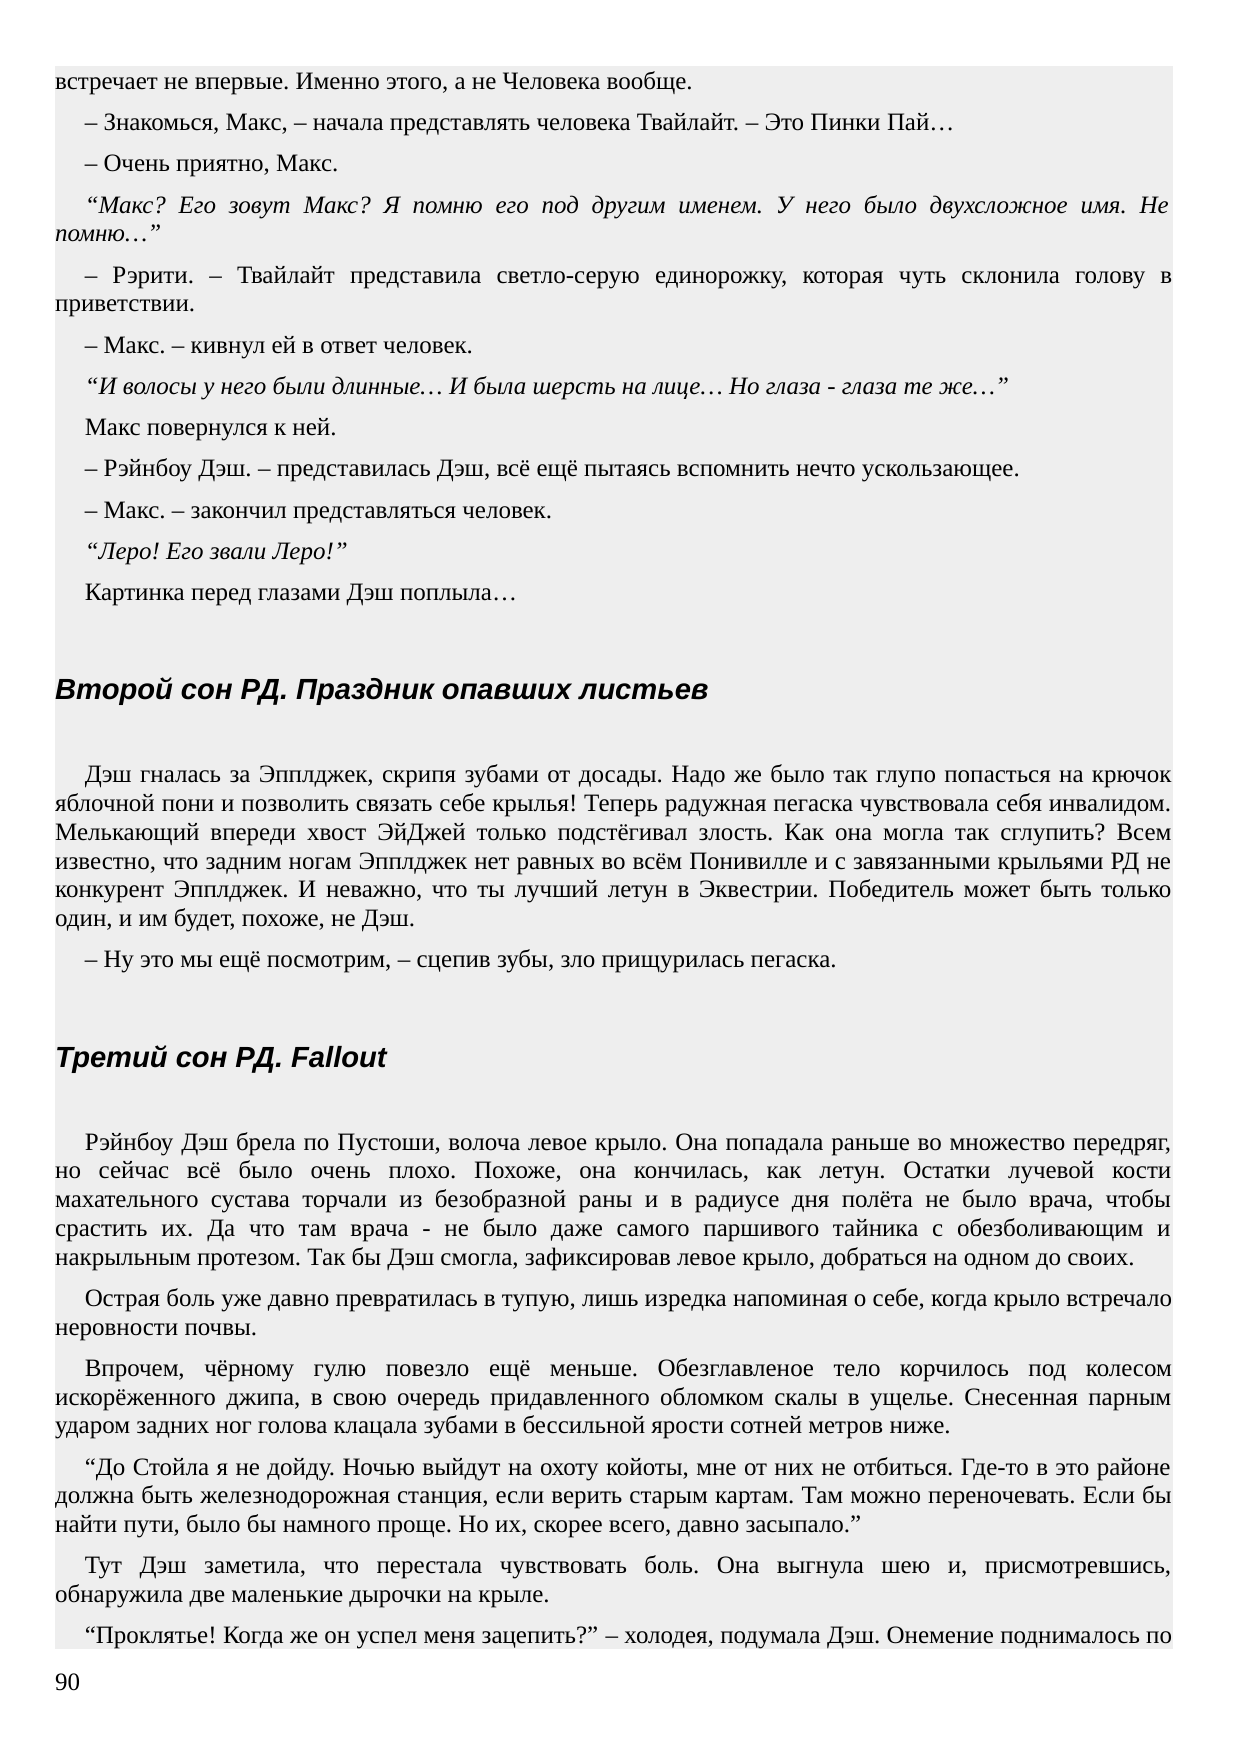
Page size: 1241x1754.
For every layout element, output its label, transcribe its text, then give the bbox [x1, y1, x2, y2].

subtitle Третий сон РД. Fallout [55, 1039, 1173, 1073]
text – Рэрити. – Твайлайт представила светло-серую единорожку, которая чуть склонила голову в приветствии. [55, 260, 1173, 317]
text Дэш гналась за Эпплджек, скрипя зубами от досады. Надо же было так глупо попасться на крючок яблочной пони и позволить связать себе крылья! Теперь радужная пегаска чувствовала себя инвалидом. Мелькающий впереди хвост ЭйДжей только подстёгивал злость. Как она могла так сглупить? Всем известно, что задним ногам Эпплджек нет равных во всём Понивилле и с завязанными крыльями РД не конкурент Эпплджек. И неважно, что ты лучший летун в Эквестрии. Победитель может быть только один, и им будет, похоже, не Дэш. [55, 759, 1173, 932]
text Рэйнбоу Дэш брела по Пустоши, волоча левое крыло. Она попадала раньше во множество передряг, но сейчас всё было очень плохо. Похоже, она кончилась, как летун. Остатки лучевой кости махательного сустава торчали из безобразной раны и в радиусе дня полёта не было врача, чтобы срастить их. Да что там врача - не было даже самого паршивого тайника с обезболивающим и накрыльным протезом. Так бы Дэш смогла, зафиксировав левое крыло, добраться на одном до своих. [55, 1127, 1173, 1271]
text “И волосы у него были длинные… И была шерсть на лице… Но глаза - глаза те же…” [55, 371, 1173, 400]
text – Очень приятно, Макс. [55, 148, 1173, 177]
text – Ну это мы ещё посмотрим, – сцепив зубы, зло прищурилась пегаска. [55, 944, 1173, 973]
text – Макс. – кивнул ей в ответ человек. [55, 330, 1173, 358]
text “Леро! Его звали Леро!” [55, 536, 1173, 565]
text Картинка перед глазами Дэш поплыла… [55, 577, 1173, 606]
text Впрочем, чёрному гулю повезло ещё меньше. Обезглавленое тело корчилось под колесом искорёженного джипа, в свою очередь придавленного обломком скалы в ущелье. Снесенная парным ударом задних ног голова клацала зубами в бессильной ярости сотней метров ниже. [55, 1353, 1173, 1439]
text “Макс? Его зовут Макс? Я помню его под другим именем. У него было двухсложное имя. Не помню…” [55, 190, 1173, 247]
subtitle Второй сон РД. Праздник опавших листьев [55, 672, 1173, 706]
text Острая боль уже давно превратилась в тупую, лишь изредка напоминая о себе, когда крыло встречало неровности почвы. [55, 1283, 1173, 1341]
text “До Стойла я не дойду. Ночью выйдут на охоту койоты, мне от них не отбиться. Где-то в это районе должна быть железнодорожная станция, если верить старым картам. Там можно переночевать. Если бы найти пути, было бы намного проще. Но их, скорее всего, давно засыпало.” [55, 1452, 1173, 1538]
text – Рэйнбоу Дэш. – представилась Дэш, всё ещё пытаясь вспомнить нечто ускользающее. [55, 453, 1173, 482]
text Тут Дэш заметила, что перестала чувствовать боль. Она выгнула шею и, присмотревшись, обнаружила две маленькие дырочки на крыле. [55, 1551, 1173, 1608]
text встречает не впервые. Именно этого, а не Человека вообще. [55, 66, 1173, 95]
text – Знакомься, Макс, – начала представлять человека Твайлайт. – Это Пинки Пай… [55, 107, 1173, 136]
text – Макс. – закончил представляться человек. [55, 495, 1173, 523]
text Макс повернулся к ней. [55, 412, 1173, 441]
text “Проклятье! Когда же он успел меня зацепить?” – холодея, подумала Дэш. Онемение поднималось по [55, 1621, 1173, 1649]
